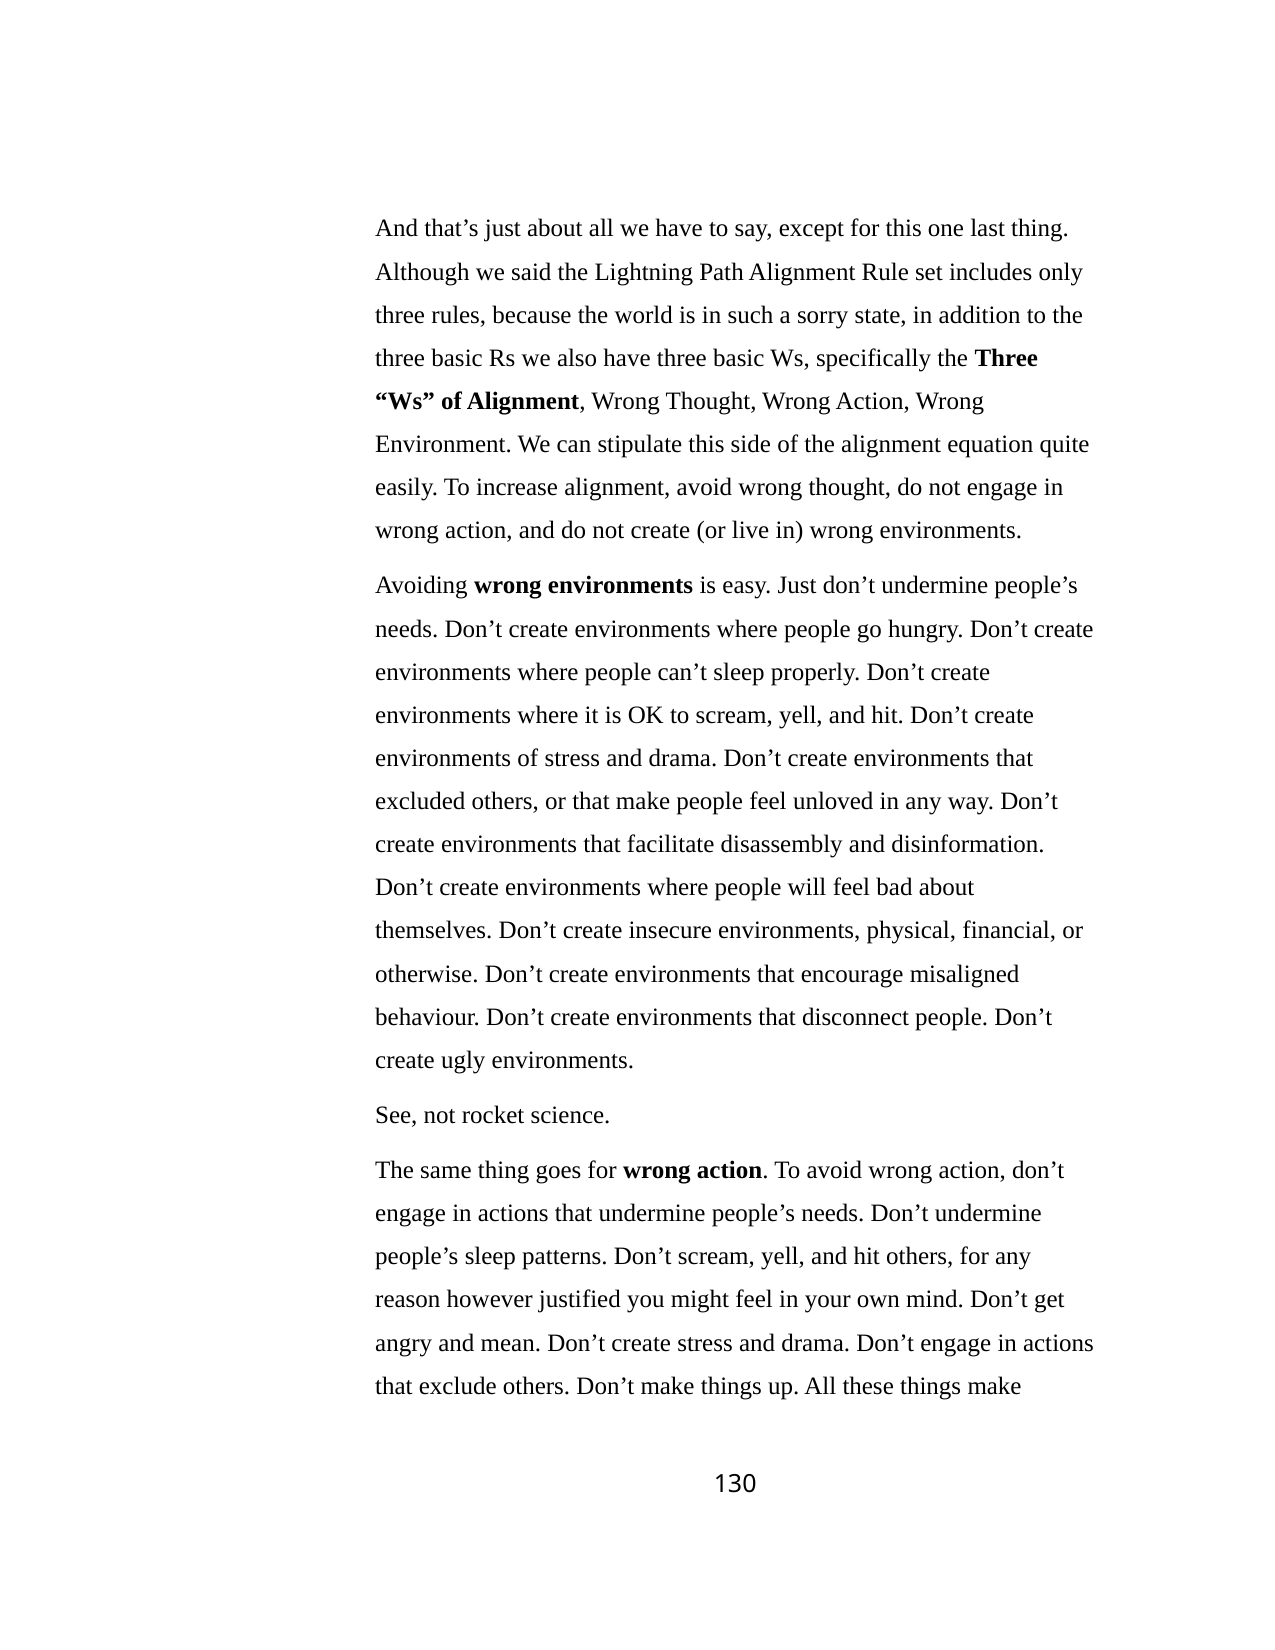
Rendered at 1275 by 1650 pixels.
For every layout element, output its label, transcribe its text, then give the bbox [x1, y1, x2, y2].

text The same thing goes for wrong action. To avoid wrong action, don’t engage in actions that undermine people’s needs. Don’t undermine people’s sleep patterns. Don’t scream, yell, and hit others, for any reason however justified you might feel in your own mind. Don’t get angry and mean. Don’t create stress and drama. Don’t engage in actions that exclude others. Don’t make things up. All these things make [375, 1155, 1095, 1399]
text And that’s just about all we have to say, except for this one last thing. Although we said the Lightning Path Alignment Rule set includes only three rules, because the world is in such a sorry state, in addition to the three basic Rs we also have three basic Ws, specifically the Three “Ws” of Alignment, Wrong Thought, Wrong Action, Wrong Environment. We can stipulate this side of the alignment equation quite easily. To increase alignment, avoid wrong thought, do not engage in wrong action, and do not create (or live in) wrong environments. [375, 213, 1095, 544]
text Avoiding wrong environments is easy. Just don’t undermine people’s needs. Don’t create environments where people go hungry. Don’t create environments where people can’t sleep properly. Don’t create environments where it is OK to scream, yell, and hit. Don’t create environments of stress and drama. Don’t create environments that excluded others, or that make people feel unloved in any way. Don’t create environments that facilitate disassembly and disinformation. Don’t create environments where people will feel bad about themselves. Don’t create insecure environments, physical, financial, or otherwise. Don’t create environments that encourage misaligned behaviour. Don’t create environments that disconnect people. Don’t create ugly environments. [375, 571, 1095, 1074]
text See, not rocket science. [375, 1100, 1095, 1129]
